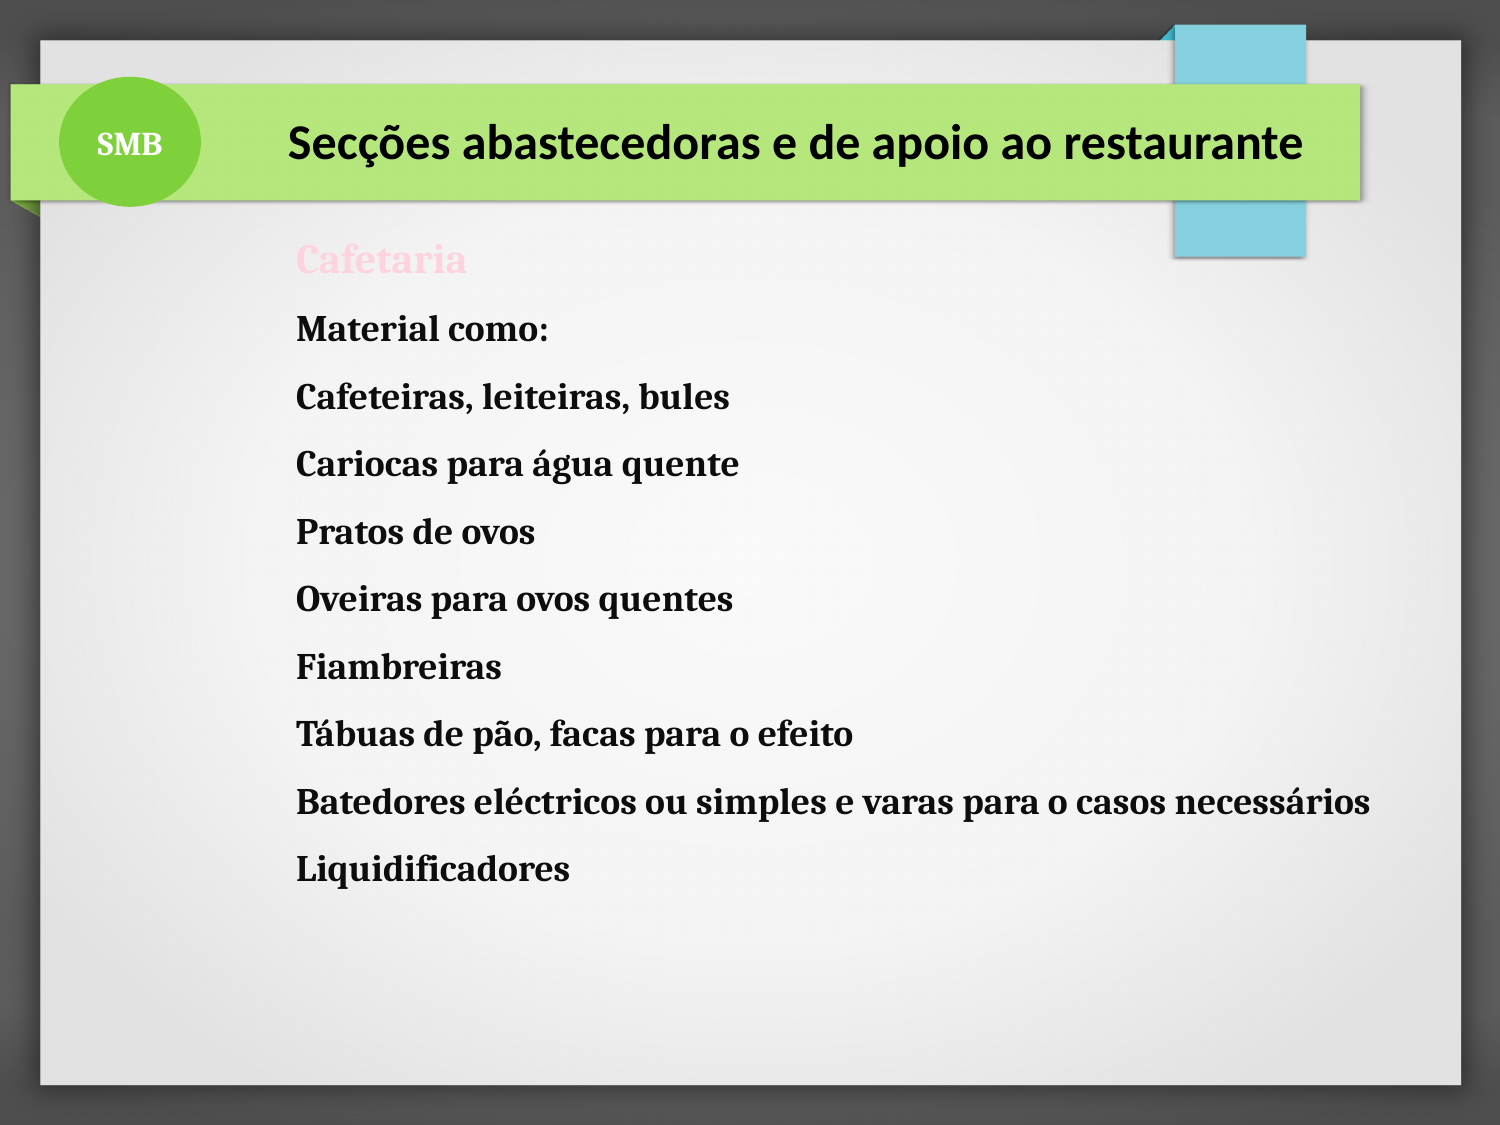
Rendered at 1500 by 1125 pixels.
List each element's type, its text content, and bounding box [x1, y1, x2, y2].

text_box Secções abastecedoras e de apoio ao restaurante [259, 102, 1323, 178]
text_box Cafetaria Material como: Cafeteiras, leiteiras, bules Cariocas para água quente Pratos de ovos Oveiras para ovos quentes Fiambreiras Tábuas de pão, facas para o efeito Batedores eléctricos ou simples e varas para o casos necessários Liquidificadores [281, 199, 1430, 1032]
text_box SMB [59, 76, 201, 207]
picture [0, 0, 1500, 1125]
